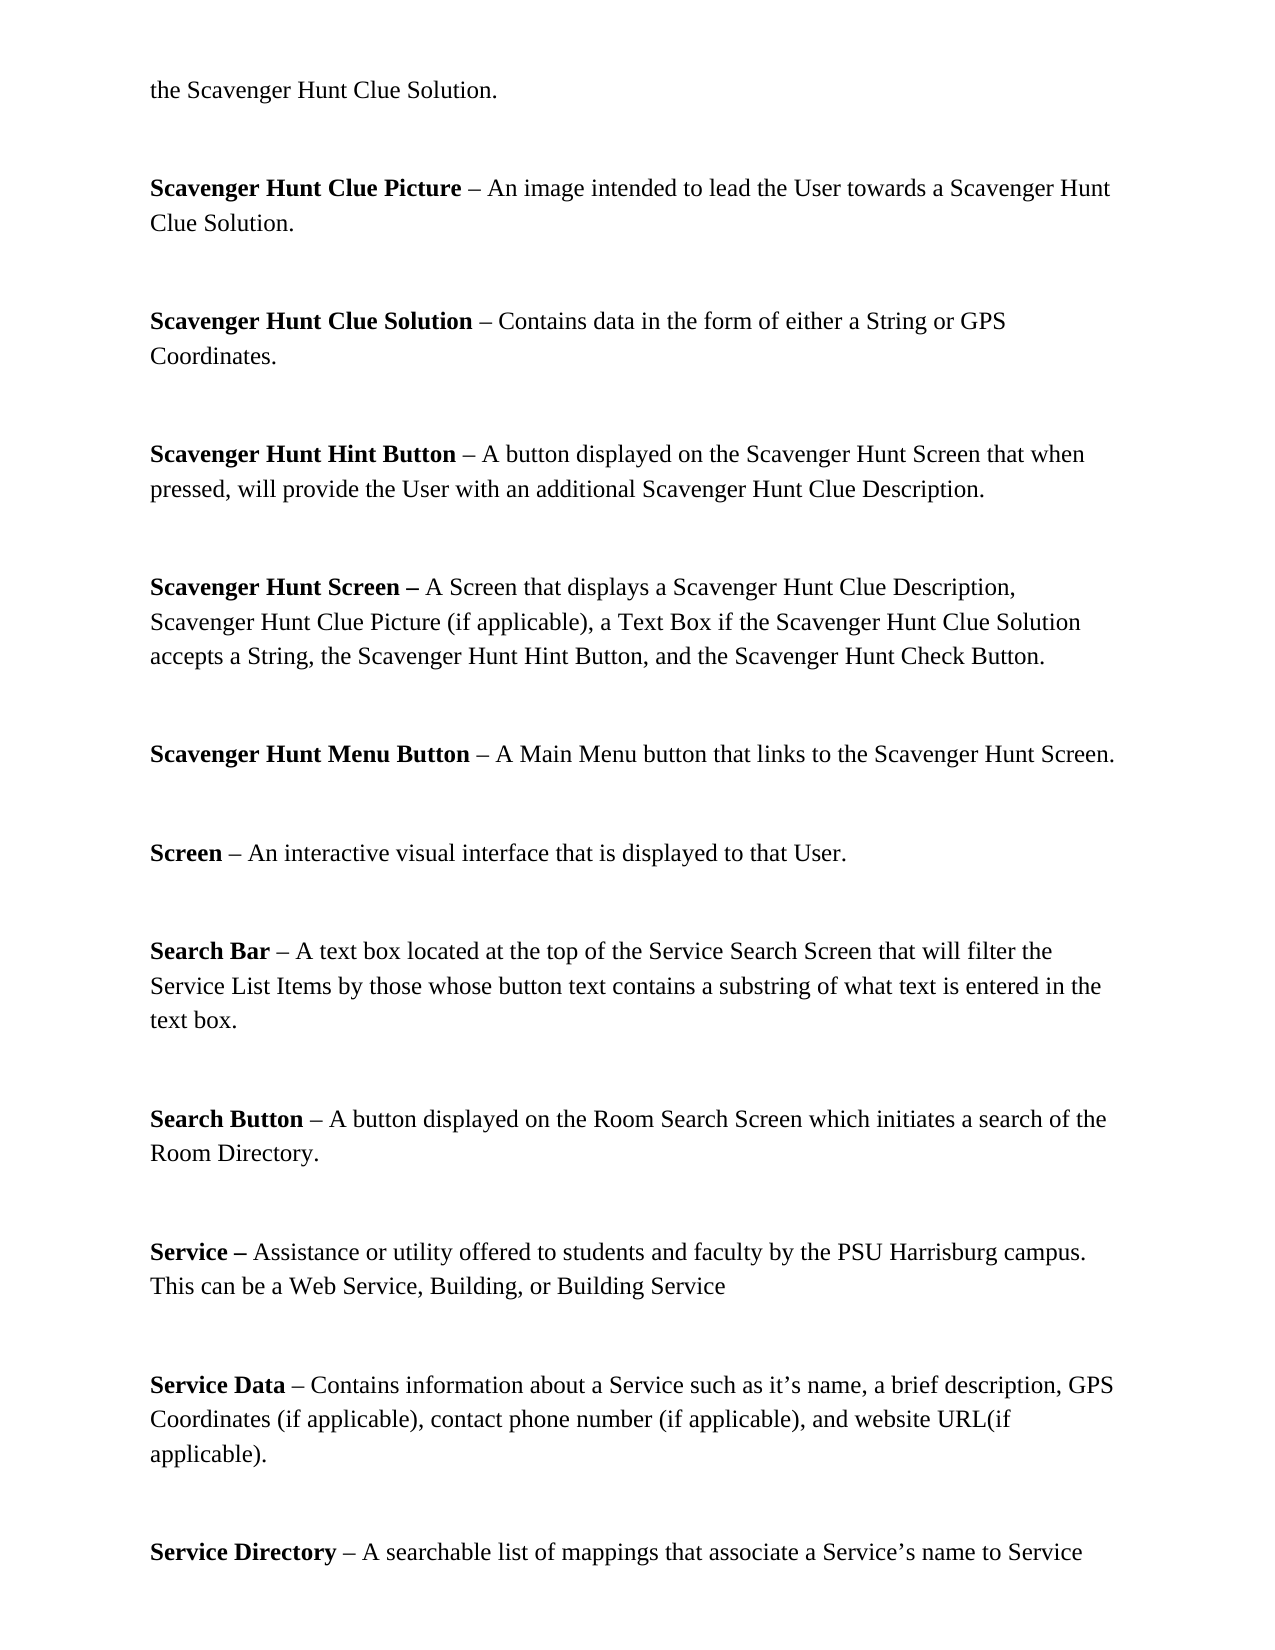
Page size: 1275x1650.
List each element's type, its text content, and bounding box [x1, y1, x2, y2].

text Scavenger Hunt Menu Button – A Main Menu button that links to the Scavenger Hunt Screen. [150, 739, 1125, 768]
text Screen – An interactive visual interface that is displayed to that User. [150, 838, 1125, 867]
text Scavenger Hunt Clue Solution – Contains data in the form of either a String or GPS Coordinates. [150, 306, 1125, 369]
text Service – Assistance or utility offered to students and faculty by the PSU Harrisburg campus. This can be a Web Service, Building, or Building Service [150, 1237, 1125, 1300]
text Scavenger Hunt Clue Picture – An image intended to lead the User towards a Scavenger Hunt Clue Solution. [150, 173, 1125, 237]
text the Scavenger Hunt Clue Solution. [150, 75, 1125, 104]
text Scavenger Hunt Hint Button – A button displayed on the Scavenger Hunt Screen that when pressed, will provide the User with an additional Scavenger Hunt Clue Description. [150, 439, 1125, 502]
text Service Data – Contains information about a Service such as it’s name, a brief description, GPS Coordinates (if applicable), contact phone number (if applicable), and website URL(if applicable). [150, 1370, 1125, 1467]
text Search Bar – A text box located at the top of the Service Search Screen that will filter the Service List Items by those whose button text contains a substring of what text is entered in the text box. [150, 936, 1125, 1034]
text Search Button – A button displayed on the Room Search Screen which initiates a search of the Room Directory. [150, 1104, 1125, 1167]
text Scavenger Hunt Screen – A Screen that displays a Scavenger Hunt Clue Description, Scavenger Hunt Clue Picture (if applicable), a Text Box if the Scavenger Hunt Clue Solution accepts a String, the Scavenger Hunt Hint Button, and the Scavenger Hunt Check Button. [150, 572, 1125, 670]
text Service Directory – A searchable list of mappings that associate a Service’s name to Service [150, 1537, 1125, 1566]
